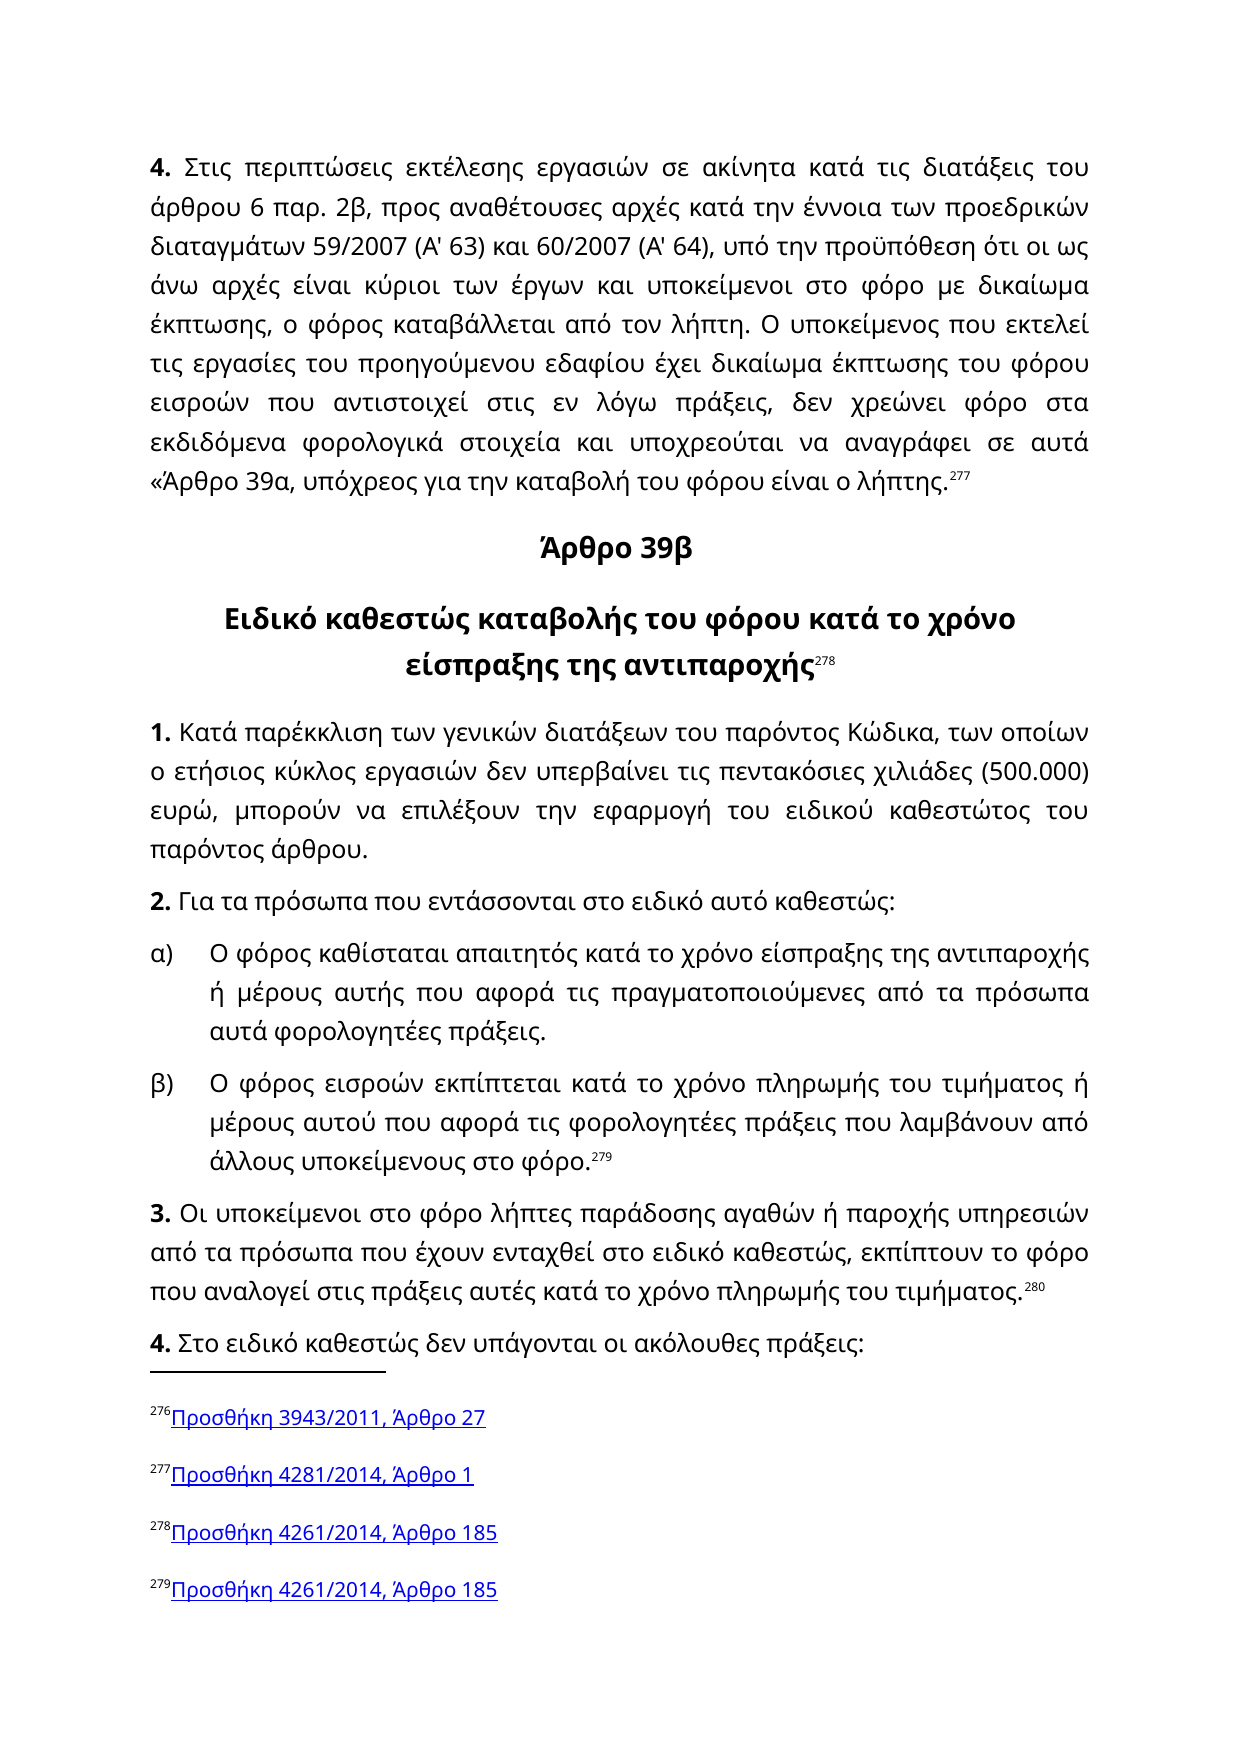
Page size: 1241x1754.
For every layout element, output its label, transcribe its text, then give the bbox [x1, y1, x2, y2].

text Προσθήκη 3943/2011, Άρθρο 27 [150, 1403, 1090, 1431]
text Προσθήκη 4261/2014, Άρθρο 185 [150, 1576, 1090, 1604]
subtitle Ειδικό καθεστώς καταβολής του φόρου κατά το χρόνο είσπραξης της αντιπαροχής [150, 598, 1090, 683]
text 2. Για τα πρόσωπα που εντάσσονται στο ειδικό αυτό καθεστώς: [150, 883, 1090, 918]
text 1. Κατά παρέκκλιση των γενικών διατάξεων του παρόντος Κώδικα, των οποίων ο ετήσιος κύκλος εργασιών δεν υπερβαίνει τις πεντακόσιες χιλιάδες (500.000) ευρώ, μπορούν να επιλέξουν την εφαρμογή του ειδικού καθεστώτος του παρόντος άρθρου. [150, 714, 1090, 866]
text 4. Στο ειδικό καθεστώς δεν υπάγονται οι ακόλουθες πράξεις: [150, 1325, 1090, 1359]
list α) Ο φόρος καθίσταται απαιτητός κατά το χρόνο είσπραξης της αντιπαροχής ή μέρους αυτής που αφορά τις πραγματοποιούμενες από τα πρόσωπα αυτά φορολογητέες πράξεις. [150, 935, 1090, 1048]
text 3. Οι υποκείμενοι στο φόρο λήπτες παράδοσης αγαθών ή παροχής υπηρεσιών από τα πρόσωπα που έχουν ενταχθεί στο ειδικό καθεστώς, εκπίπτουν το φόρο που αναλογεί στις πράξεις αυτές κατά το χρόνο πληρωμής του τιμήματος. [150, 1195, 1090, 1308]
text 4. Στις περιπτώσεις εκτέλεσης εργασιών σε ακίνητα κατά τις διατάξεις του άρθρου 6 παρ. 2β, προς αναθέτουσες αρχές κατά την έννοια των προεδρικών διαταγμάτων 59/2007 (Α' 63) και 60/2007 (Α' 64), υπό την προϋπόθεση ότι οι ως άνω αρχές είναι κύριοι των έργων και υποκείμενοι στο φόρο με δικαίωμα έκπτωσης, ο φόρος καταβάλλεται από τον λήπτη. Ο υποκείμενος που εκτελεί τις εργασίες του προηγούμενου εδαφίου έχει δικαίωμα έκπτωσης του φόρου εισροών που αντιστοιχεί στις εν λόγω πράξεις, δεν χρεώνει φόρο στα εκδιδόμενα φορολογικά στοιχεία και υποχρεούται να αναγράφει σε αυτά «Άρθρο 39α, υπόχρεος για την καταβολή του φόρου είναι ο λήπτης. [150, 150, 1090, 497]
text Προσθήκη 4281/2014, Άρθρο 1 [150, 1460, 1090, 1489]
list β) Ο φόρος εισροών εκπίπτεται κατά το χρόνο πληρωμής του τιμήματος ή μέρους αυτού που αφορά τις φορολογητέες πράξεις που λαμβάνουν από άλλους υποκείμενους στο φόρο. [150, 1065, 1090, 1178]
text Προσθήκη 4261/2014, Άρθρο 185 [150, 1518, 1090, 1546]
subtitle Άρθρο 39β [150, 527, 1090, 567]
